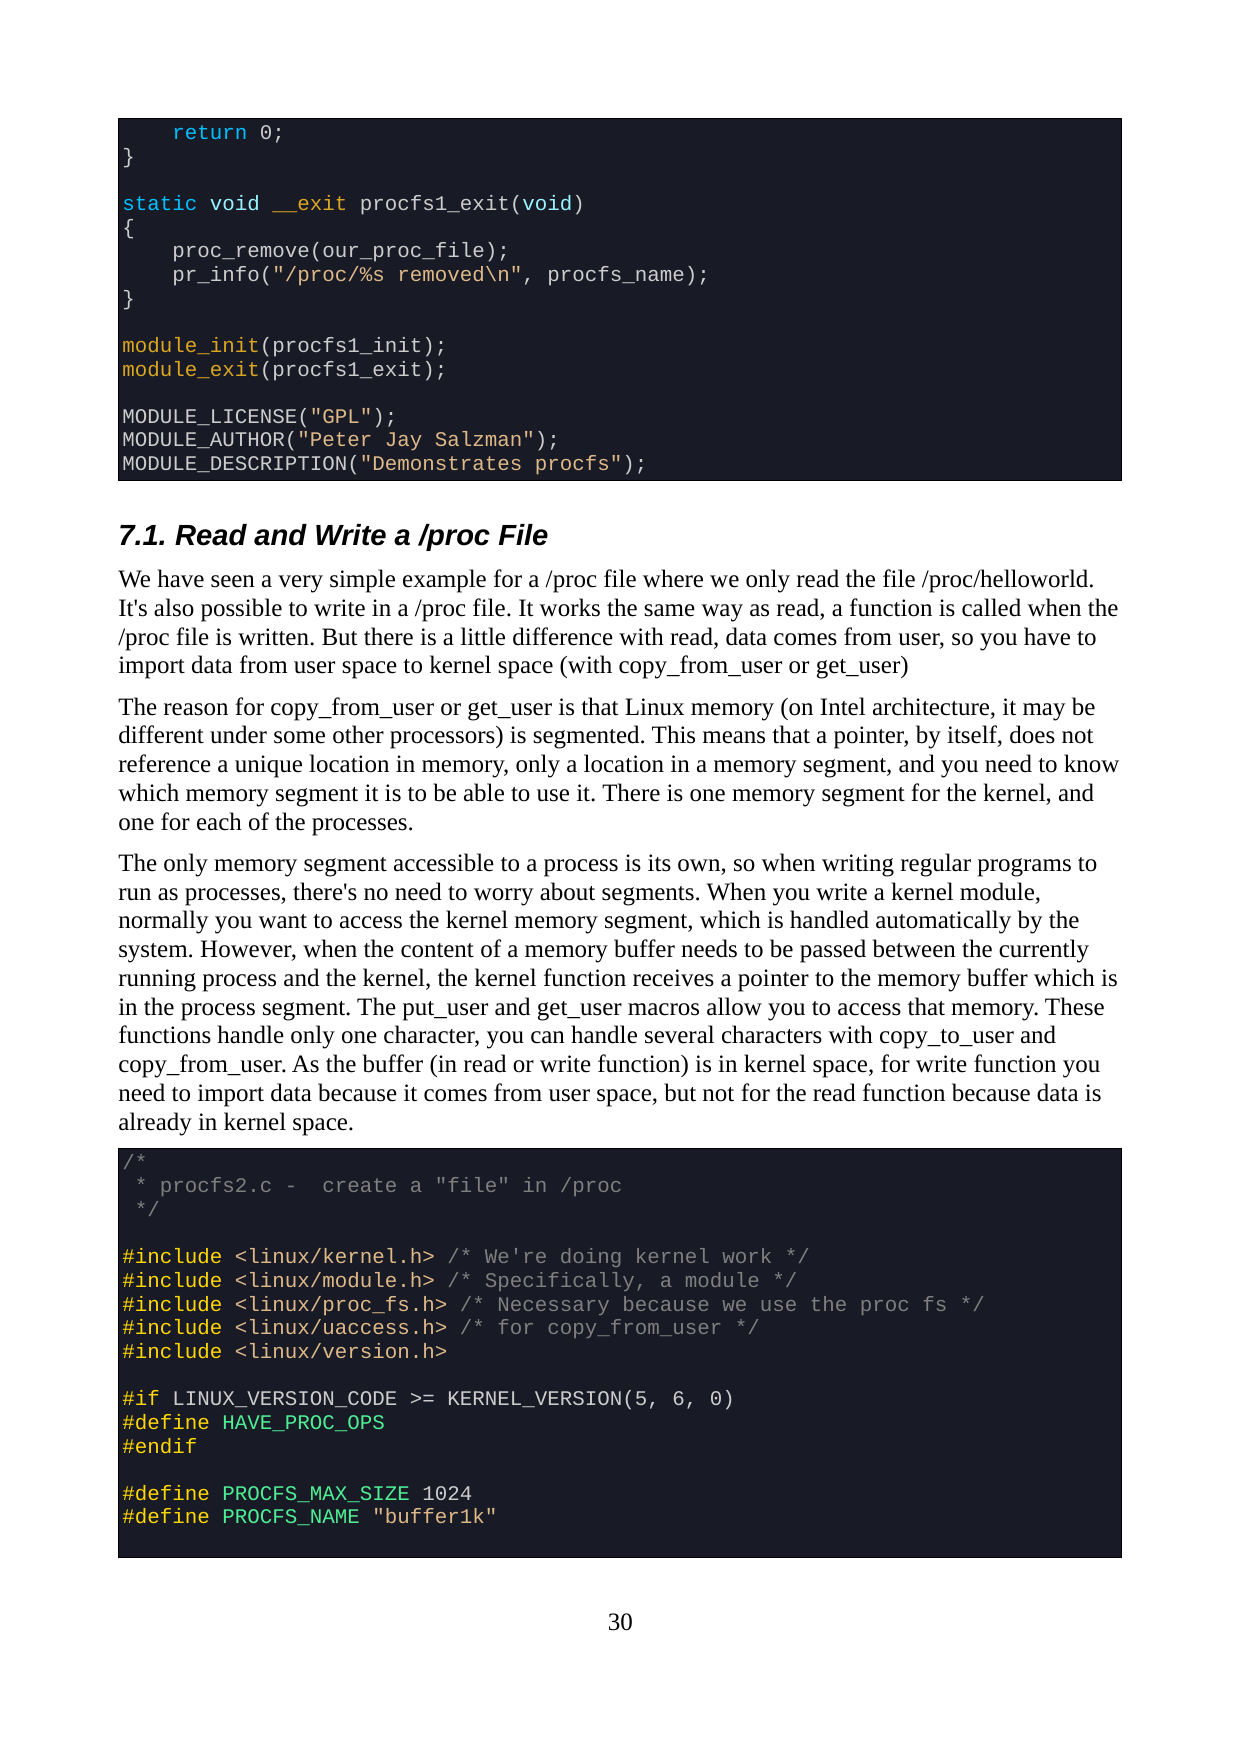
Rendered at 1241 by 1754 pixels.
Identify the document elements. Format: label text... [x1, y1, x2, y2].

subtitle Read and Write a /proc File [118, 518, 1122, 552]
text return 0; [119, 119, 1121, 142]
text MODULE_DESCRIPTION("Demonstrates procfs"); [119, 449, 1121, 480]
text #include <linux/version.h> [119, 1337, 1121, 1361]
text /* [119, 1149, 1121, 1172]
text module_exit(procfs1_exit); [119, 354, 1121, 378]
text #define PROCFS_NAME "buffer1k" [119, 1503, 1121, 1526]
text proc_remove(our_proc_file); [119, 236, 1121, 260]
text { [119, 213, 1121, 236]
text We have seen a very simple example for a /proc file where we only read the file /proc/helloworld. It's also possible to write in a /proc file. It works the same way as read, a function is called when the /proc file is written. But there is a little difference with read, data comes from user, so you have to import data from user space to kernel space (with copy_from_user or get_user) [118, 564, 1122, 679]
text pr_info("/proc/%s removed\n", procfs_name); [119, 260, 1121, 284]
text static void __exit procfs1_exit(void) [119, 189, 1121, 213]
text #include <linux/uaccess.h> /* for copy_from_user */ [119, 1313, 1121, 1337]
text } [119, 284, 1121, 307]
text #include <linux/module.h> /* Specifically, a module */ [119, 1266, 1121, 1290]
text MODULE_LICENSE("GPL"); [119, 402, 1121, 426]
text } [119, 142, 1121, 165]
text The reason for copy_from_user or get_user is that Linux memory (on Intel architecture, it may be different under some other processors) is segmented. This means that a pointer, by itself, does not reference a unique location in memory, only a location in a memory segment, and you need to know which memory segment it is to be able to use it. There is one memory segment for the kernel, and one for each of the processes. [118, 692, 1122, 835]
text The only memory segment accessible to a process is its own, so when writing regular programs to run as processes, there's no need to worry about segments. When you write a kernel module, normally you want to access the kernel memory segment, which is handled automatically by the system. However, when the content of a memory buffer needs to be passed between the currently running process and the kernel, the kernel function receives a pointer to the memory buffer which is in the process segment. The put_user and get_user macros allow you to access that memory. These functions handle only one character, you can handle several characters with copy_to_user and copy_from_user. As the buffer (in read or write function) is in kernel space, for write function you need to import data because it comes from user space, but not for the read function because data is already in kernel space. [118, 848, 1122, 1135]
text #if LINUX_VERSION_CODE >= KERNEL_VERSION(5, 6, 0) [119, 1384, 1121, 1408]
text * procfs2.c - create a "file" in /proc [119, 1172, 1121, 1195]
text #include <linux/proc_fs.h> /* Necessary because we use the proc fs */ [119, 1290, 1121, 1313]
text module_init(procfs1_init); [119, 331, 1121, 354]
text #include <linux/kernel.h> /* We're doing kernel work */ [119, 1242, 1121, 1266]
text MODULE_AUTHOR("Peter Jay Salzman"); [119, 426, 1121, 449]
text */ [119, 1195, 1121, 1219]
text #define HAVE_PROC_OPS [119, 1408, 1121, 1432]
text #define PROCFS_MAX_SIZE 1024 [119, 1479, 1121, 1503]
text #endif [119, 1432, 1121, 1455]
